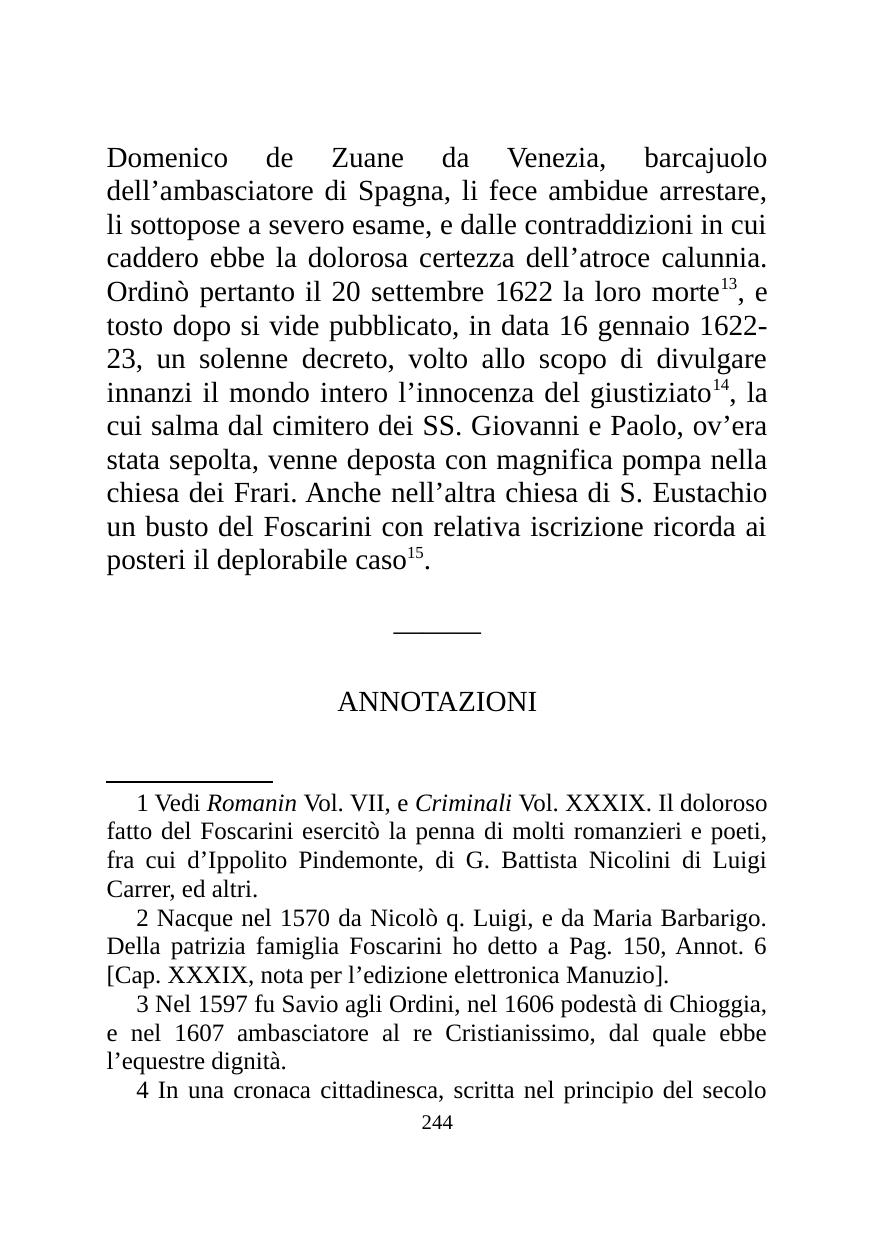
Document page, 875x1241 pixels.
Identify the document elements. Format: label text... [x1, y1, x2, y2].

subtitle ――― [106, 613, 768, 647]
text Nel 1597 fu Savio agli Ordini, nel 1606 podestà di Chioggia, e nel 1607 ambasciatore al re Cristianissimo, dal quale ebbe l’equestre dignità. [106, 989, 768, 1075]
text Nacque nel 1570 da Nicolò q. Luigi, e da Maria Barbarigo. Della patrizia famiglia Foscarini ho detto a Pag. 150, Annot. 6 [Cap. XXXIX, nota per l’edizione elettronica Manuzio]. [106, 903, 768, 989]
text Vedi Romanin Vol. VII, e Criminali Vol. XXXIX. Il doloroso fatto del Foscarini esercitò la penna di molti romanzieri e poeti, fra cui d’Ippolito Pindemonte, di G. Battista Nicolini di Luigi Carrer, ed altri. [106, 788, 768, 903]
text Domenico de Zuane da Venezia, barcajuolo dell’ambasciatore di Spagna, li fece ambidue arrestare, li sottopose a severo esame, e dalle contraddizioni in cui caddero ebbe la dolorosa certezza dell’atroce calunnia. Ordinò pertanto il 20 settembre 1622 la loro morte, e tosto dopo si vide pubblicato, in data 16 gennaio 1622-23, un solenne decreto, volto allo scopo di divulgare innanzi il mondo intero l’innocenza del giustiziato, la cui salma dal cimitero dei SS. Giovanni e Paolo, ov’era stata sepolta, venne deposta con magnifica pompa nella chiesa dei Frari. Anche nell’altra chiesa di S. Eustachio un busto del Foscarini con relativa iscrizione ricorda ai posteri il deplorabile caso. [106, 140, 768, 576]
subtitle ANNOTAZIONI [106, 684, 768, 718]
text In una cronaca cittadinesca, scritta nel principio del secolo [106, 1075, 768, 1104]
